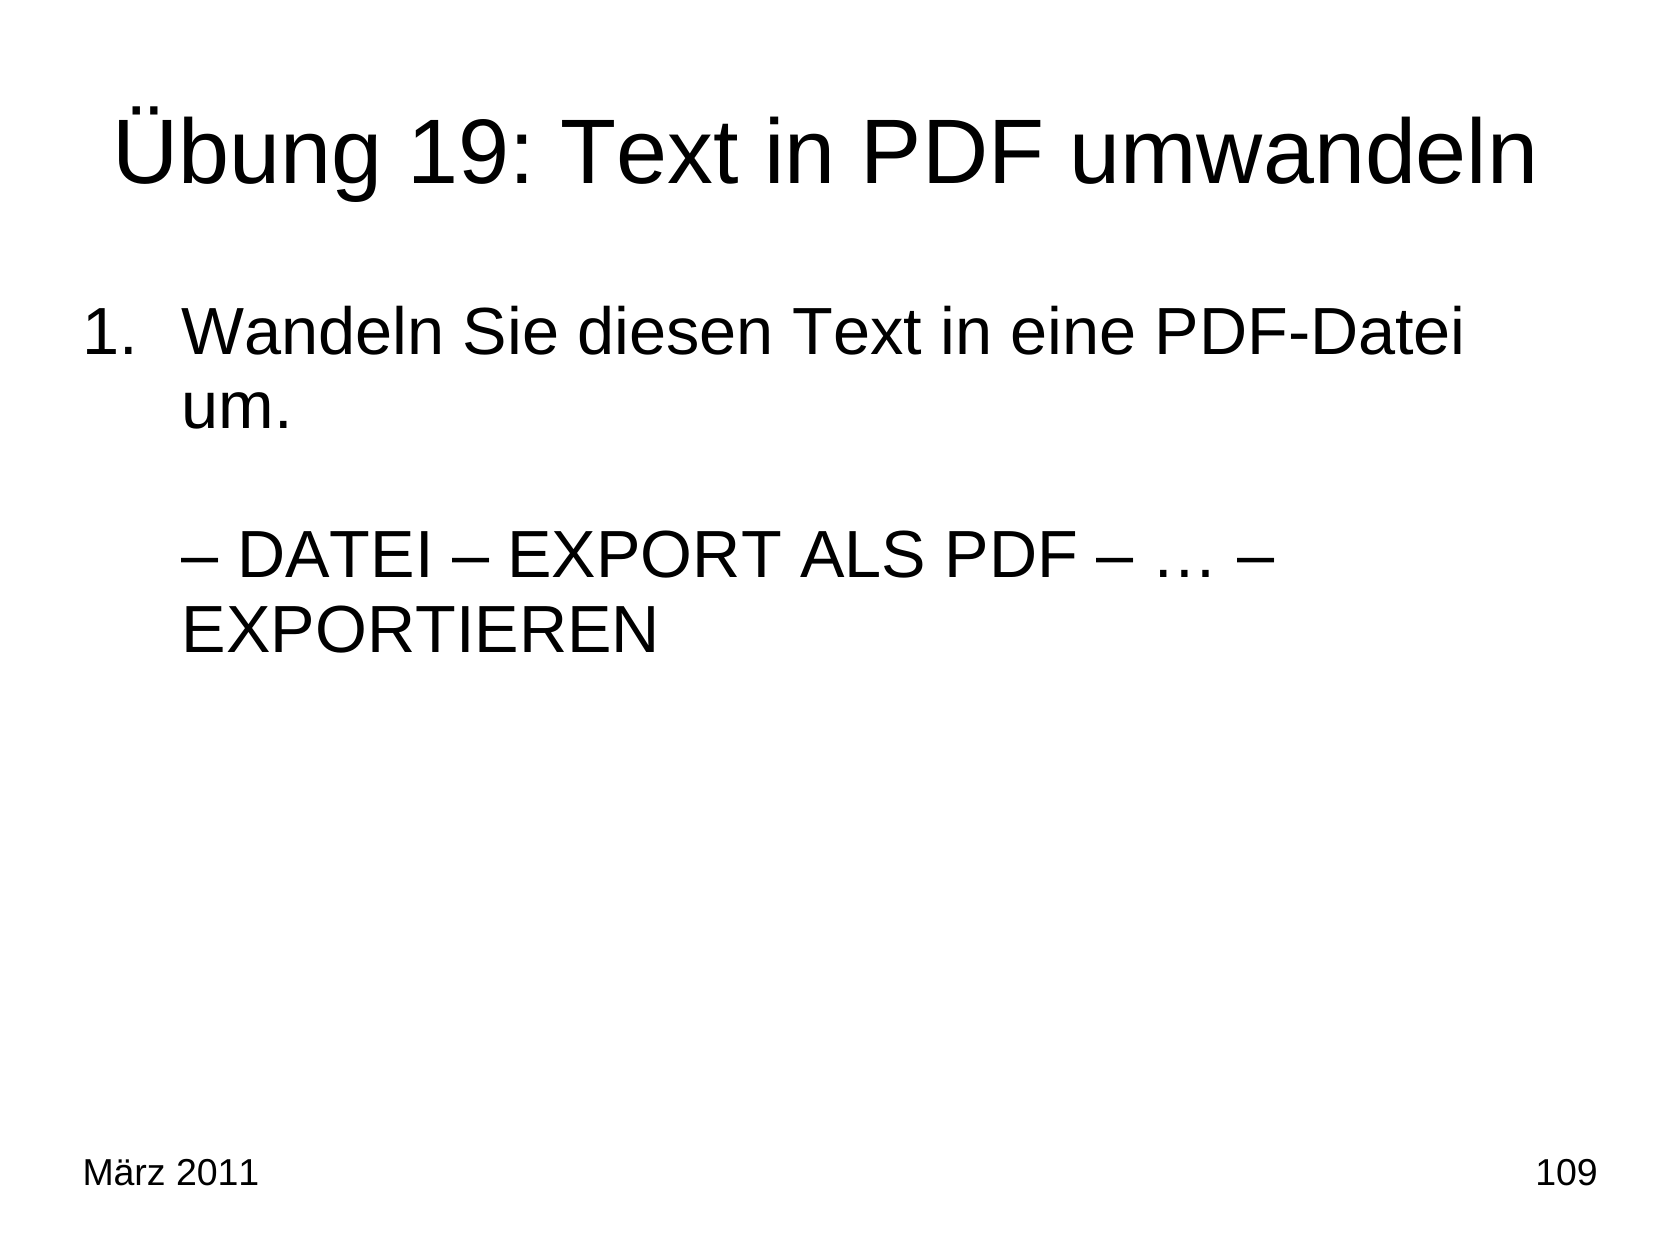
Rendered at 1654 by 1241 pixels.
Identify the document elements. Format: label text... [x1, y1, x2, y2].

list Wandeln Sie diesen Text in eine PDF-Datei um. – DATEI – EXPORT ALS PDF – … – EXPORTIEREN [82, 290, 1571, 1109]
title Übung 19: Text in PDF umwandeln [82, 49, 1571, 257]
